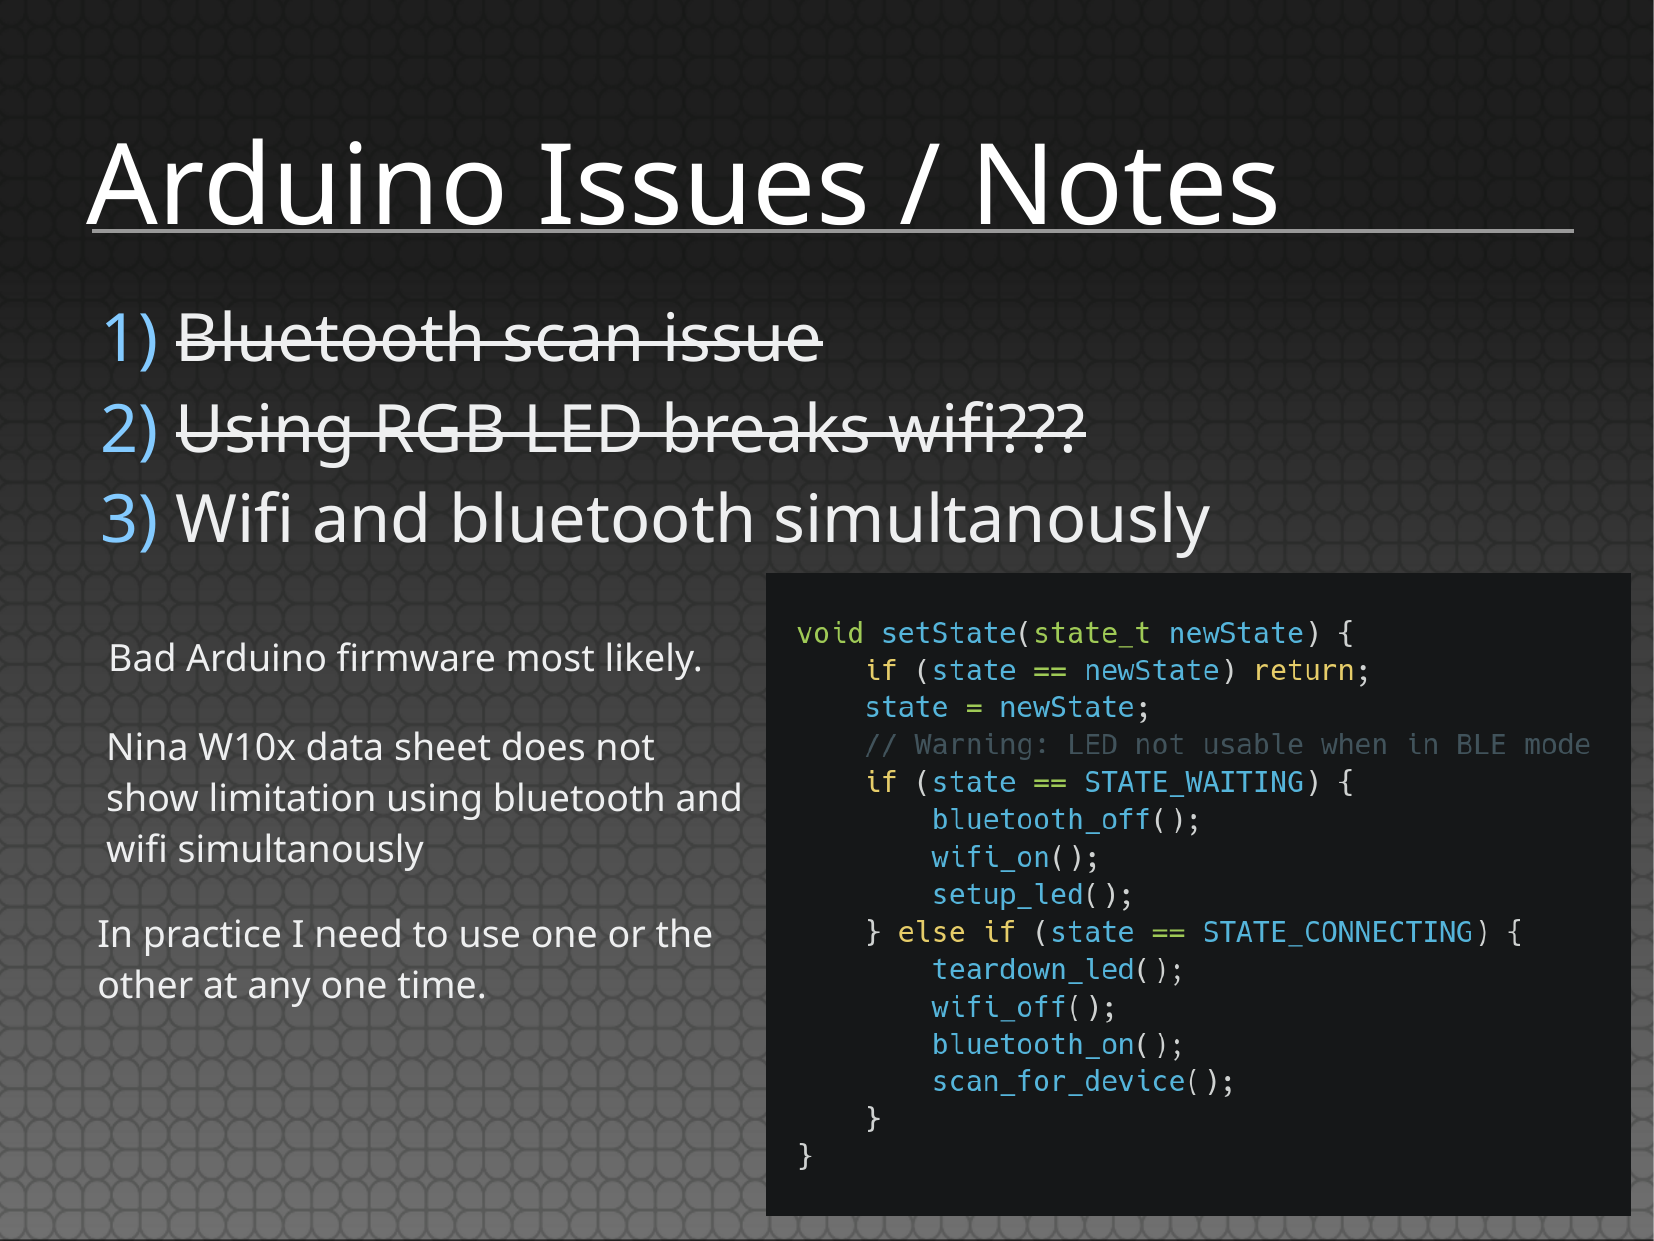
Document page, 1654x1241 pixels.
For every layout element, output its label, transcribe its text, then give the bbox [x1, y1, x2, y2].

text_box In practice I need to use one or the other at any one time. [82, 900, 749, 1018]
picture [0, 0, 1654, 1241]
title Arduino Issues / Notes [86, 112, 1576, 249]
list Bluetooth scan issue Using RGB LED breaks wifi??? Wifi and bluetooth simultanously [82, 290, 1571, 586]
text_box Bad Arduino firmware most likely. [93, 623, 718, 690]
text_box Nina W10x data sheet does not show limitation using bluetooth and wifi simultanously [91, 712, 762, 881]
